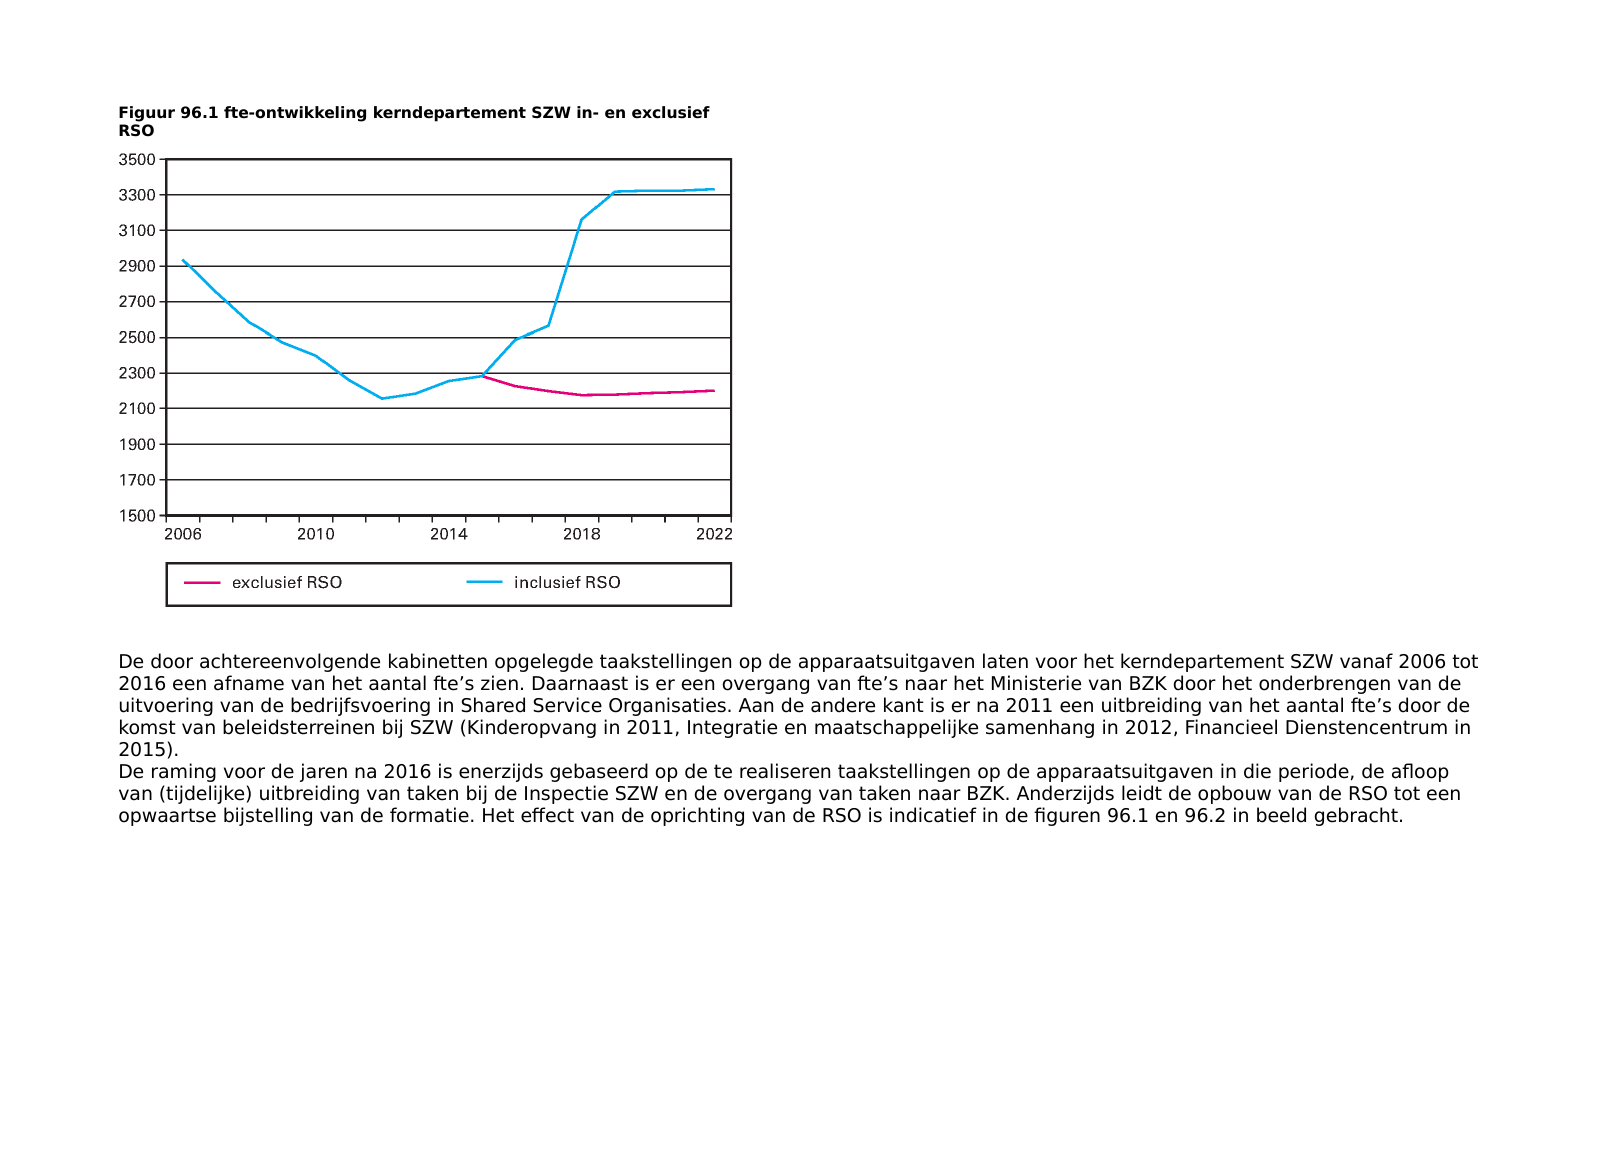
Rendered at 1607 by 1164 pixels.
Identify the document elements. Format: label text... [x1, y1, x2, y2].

text Figuur 96.1 fte-ontwikkeling kerndepartement SZW in- en exclusief RSO [118, 104, 732, 140]
text De raming voor de jaren na 2016 is enerzijds gebaseerd op de te realiseren taakstellingen op de apparaatsuitgaven in die periode, de afloop van (tijdelijke) uitbreiding van taken bij de Inspectie SZW en de overgang van taken naar BZK. Anderzijds leidt de opbouw van de RSO tot een opwaartse bijstelling van de formatie. Het effect van de oprichting van de RSO is indicatief in de figuren 96.1 en 96.2 in beeld gebracht. [118, 761, 1488, 827]
picture [118, 151, 733, 607]
text De door achtereenvolgende kabinetten opgelegde taakstellingen op de apparaatsuitgaven laten voor het kerndepartement SZW vanaf 2006 tot 2016 een afname van het aantal fte’s zien. Daarnaast is er een overgang van fte’s naar het Ministerie van BZK door het onderbrengen van de uitvoering van de bedrijfsvoering in Shared Service Organisaties. Aan de andere kant is er na 2011 een uitbreiding van het aantal fte’s door de komst van beleidsterreinen bij SZW (Kinderopvang in 2011, Integratie en maatschappelijke samenhang in 2012, Financieel Dienstencentrum in 2015). [118, 651, 1488, 761]
